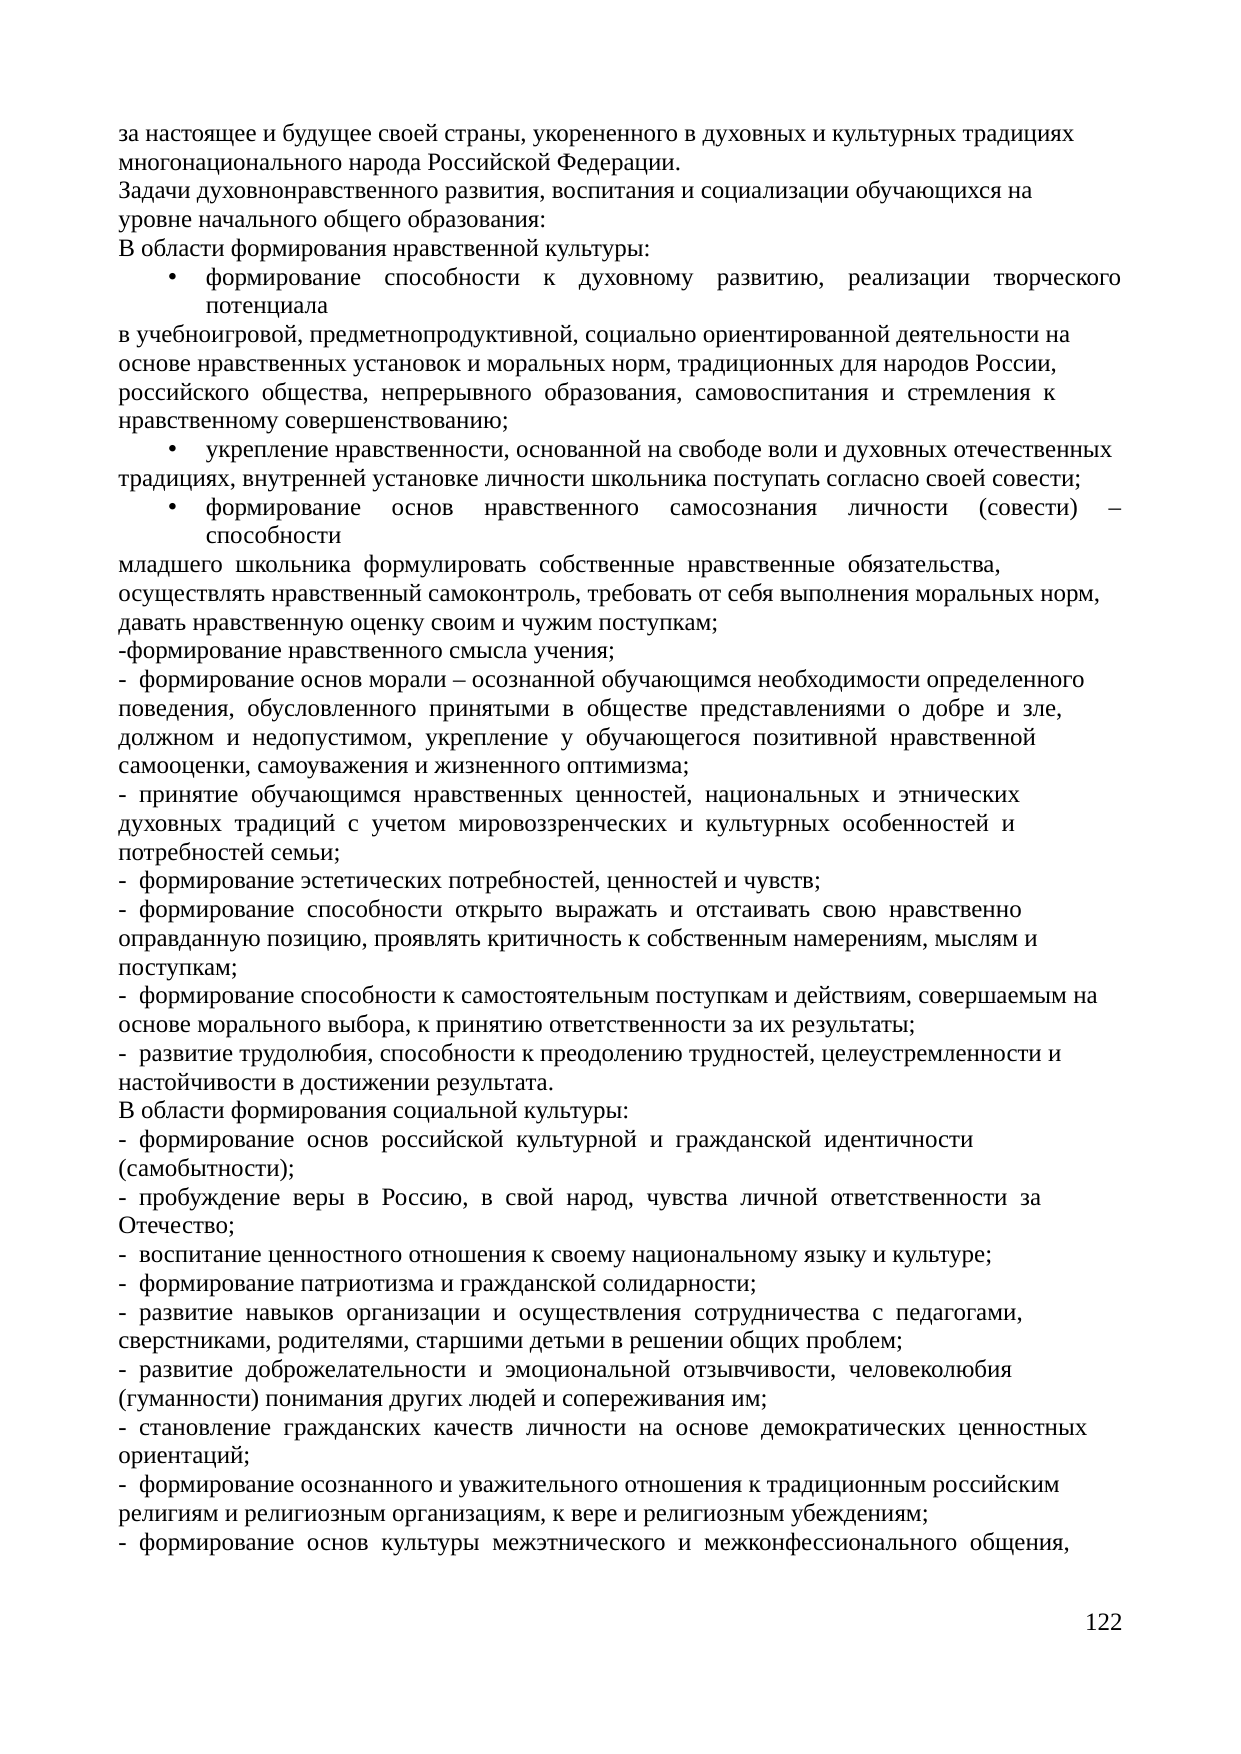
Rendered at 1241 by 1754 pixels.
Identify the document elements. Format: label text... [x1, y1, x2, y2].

text - формирование патриотизма и гражданской солидарности; [118, 1268, 1122, 1297]
text многонационального народа Российской Федерации. [118, 147, 1122, 176]
text - формирование осознанного и уважительного отношения к традиционным российским [118, 1469, 1122, 1498]
text - формирование основ российской культурной и гражданской идентичности [118, 1124, 1122, 1153]
text самооценки, самоуважения и жизненного оптимизма; [118, 751, 1122, 779]
text российского общества, непрерывного образования, самовоспитания и стремления к [118, 377, 1122, 406]
text нравственному совершенствованию; [118, 406, 1122, 434]
text традициях, внутренней установке личности школьника поступать согласно своей совести; [118, 463, 1122, 492]
text - развитие навыков организации и осуществления сотрудничества с педагогами, [118, 1297, 1122, 1326]
text - пробуждение веры в Россию, в свой народ, чувства личной ответственности за [118, 1182, 1122, 1211]
text В области формирования нравственной культуры: [118, 233, 1122, 262]
text Задачи духовнонравственного развития, воспитания и социализации обучающихся на [118, 176, 1122, 204]
text духовных традиций с учетом мировоззренческих и культурных особенностей и [118, 808, 1122, 837]
text осуществлять нравственный самоконтроль, требовать от себя выполнения моральных норм, [118, 578, 1122, 607]
text - развитие трудолюбия, способности к преодолению трудностей, целеустремленности и [118, 1038, 1122, 1067]
text Отечество; [118, 1211, 1122, 1239]
text - развитие доброжелательности и эмоциональной отзывчивости, человеколюбия [118, 1354, 1122, 1383]
text - формирование способности к самостоятельным поступкам и действиям, совершаемым на [118, 981, 1122, 1009]
text - формирование основ культуры межэтнического и межконфессионального общения, [118, 1527, 1122, 1556]
text настойчивости в достижении результата. [118, 1067, 1122, 1096]
text сверстниками, родителями, старшими детьми в решении общих проблем; [118, 1326, 1122, 1354]
text поведения, обусловленного принятыми в обществе представлениями о добре и зле, [118, 693, 1122, 722]
text - формирование основ морали – осознанной обучающимся необходимости определенного [118, 664, 1122, 693]
text ориентаций; [118, 1441, 1122, 1469]
list формирование основ нравственного самосознания личности (совести) – способности [168, 492, 1122, 549]
text -формирование нравственного смысла учения; [118, 636, 1122, 664]
text В области формирования социальной культуры: [118, 1096, 1122, 1124]
text должном и недопустимом, укрепление у обучающегося позитивной нравственной [118, 722, 1122, 751]
text - формирование эстетических потребностей, ценностей и чувств; [118, 866, 1122, 894]
text основе морального выбора, к принятию ответственности за их результаты; [118, 1009, 1122, 1038]
text (гуманности) понимания других людей и сопереживания им; [118, 1383, 1122, 1412]
text основе нравственных установок и моральных норм, традиционных для народов России, [118, 348, 1122, 377]
text - принятие обучающимся нравственных ценностей, национальных и этнических [118, 779, 1122, 808]
text младшего школьника формулировать собственные нравственные обязательства, [118, 549, 1122, 578]
text поступкам; [118, 952, 1122, 981]
text за настоящее и будущее своей страны, укорененного в духовных и культурных традициях [118, 118, 1122, 147]
list укрепление нравственности, основанной на свободе воли и духовных отечественных [168, 434, 1122, 463]
text религиям и религиозным организациям, к вере и религиозным убеждениям; [118, 1498, 1122, 1527]
text - воспитание ценностного отношения к своему национальному языку и культуре; [118, 1239, 1122, 1268]
text давать нравственную оценку своим и чужим поступкам; [118, 607, 1122, 636]
list формирование способности к духовному развитию, реализации творческого потенциала [168, 262, 1122, 319]
text (самобытности); [118, 1153, 1122, 1182]
text уровне начального общего образования: [118, 204, 1122, 233]
text - становление гражданских качеств личности на основе демократических ценностных [118, 1412, 1122, 1441]
text оправданную позицию, проявлять критичность к собственным намерениям, мыслям и [118, 923, 1122, 952]
text в учебноигровой, предметнопродуктивной, социально ориентированной деятельности на [118, 319, 1122, 348]
text потребностей семьи; [118, 837, 1122, 866]
text - формирование способности открыто выражать и отстаивать свою нравственно [118, 894, 1122, 923]
